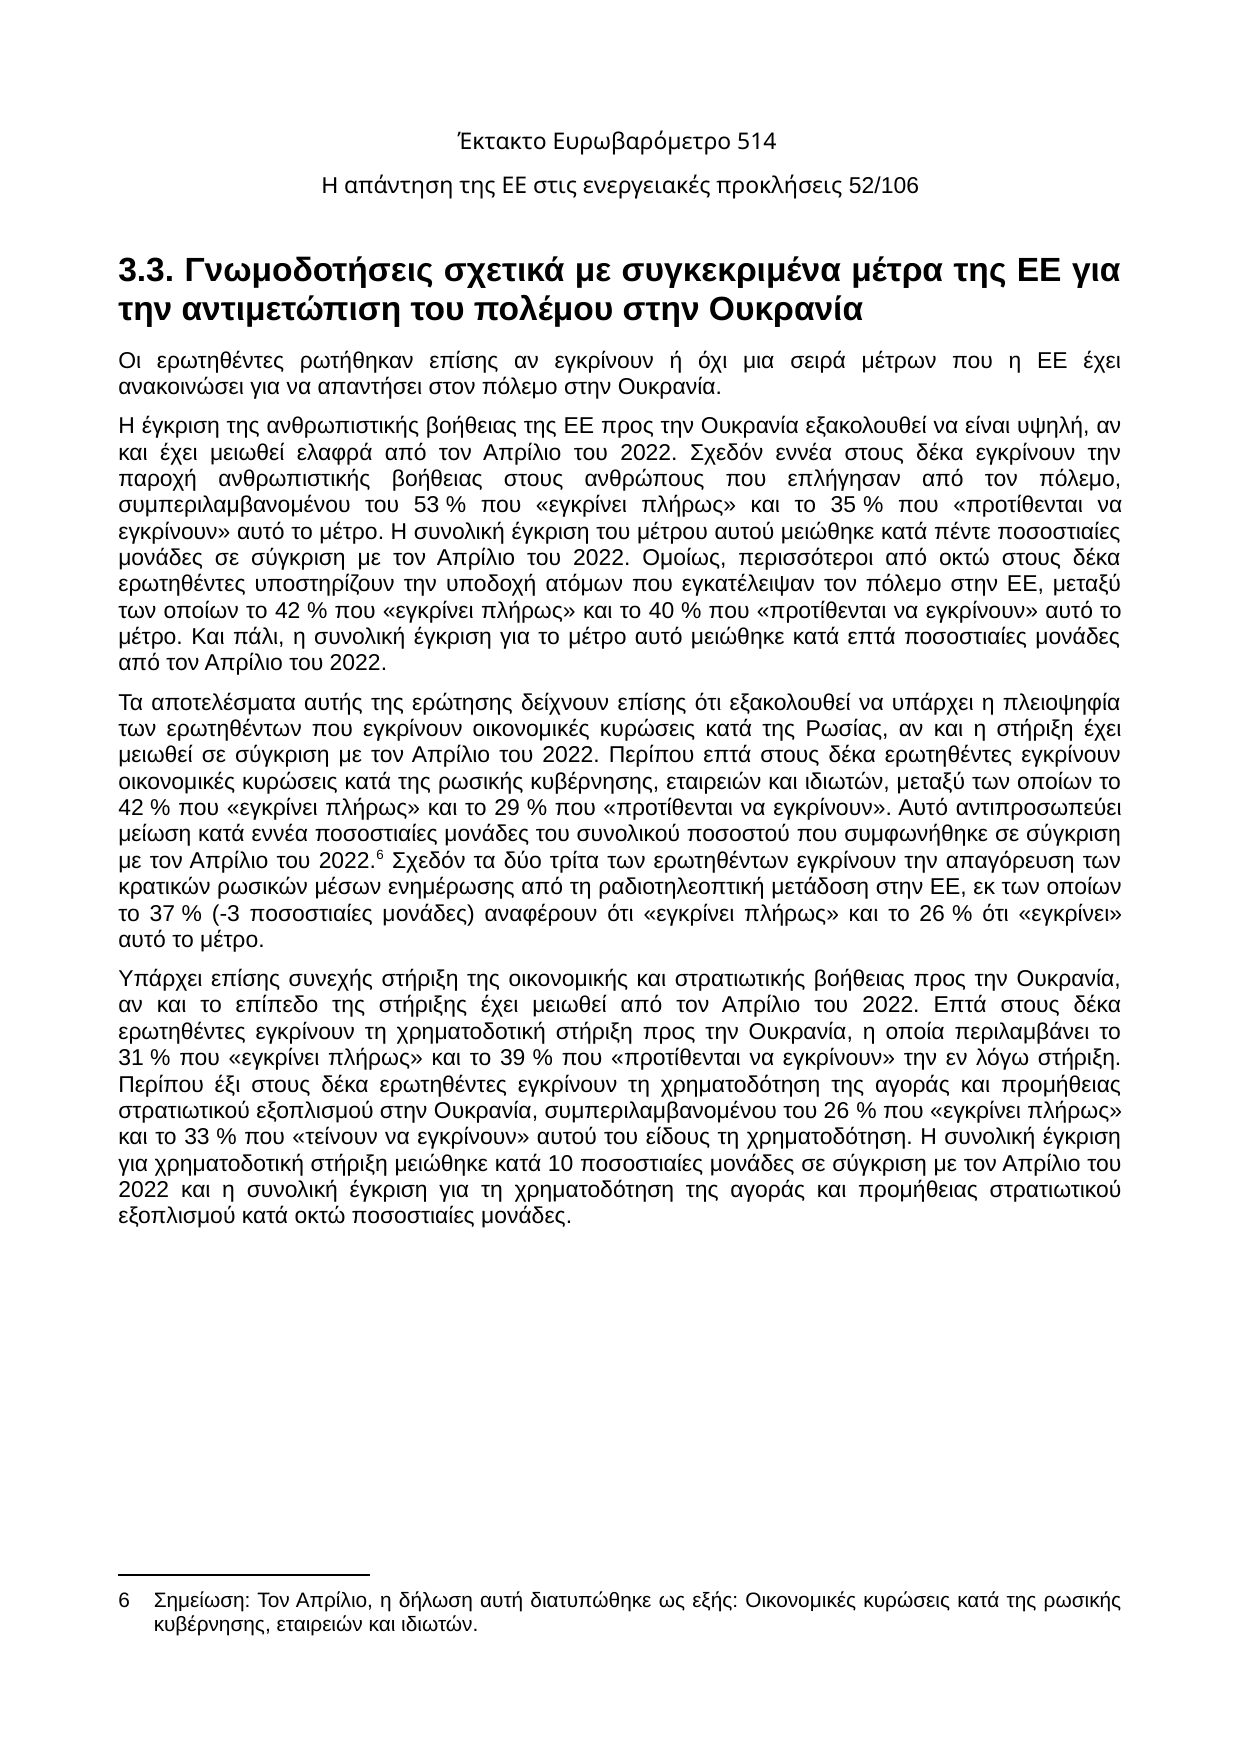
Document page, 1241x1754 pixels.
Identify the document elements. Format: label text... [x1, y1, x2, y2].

text Η έγκριση της ανθρωπιστικής βοήθειας της ΕΕ προς την Ουκρανία εξακολουθεί να είναι υψηλή, αν και έχει μειωθεί ελαφρά από τον Απρίλιο του 2022. Σχεδόν εννέα στους δέκα εγκρίνουν την παροχή ανθρωπιστικής βοήθειας στους ανθρώπους που επλήγησαν από τον πόλεμο, συμπεριλαμβανομένου του 53 % που «εγκρίνει πλήρως» και το 35 % που «προτίθενται να εγκρίνουν» αυτό το μέτρο. Η συνολική έγκριση του μέτρου αυτού μειώθηκε κατά πέντε ποσοστιαίες μονάδες σε σύγκριση με τον Απρίλιο του 2022. Ομοίως, περισσότεροι από οκτώ στους δέκα ερωτηθέντες υποστηρίζουν την υποδοχή ατόμων που εγκατέλειψαν τον πόλεμο στην ΕΕ, μεταξύ των οποίων το 42 % που «εγκρίνει πλήρως» και το 40 % που «προτίθενται να εγκρίνουν» αυτό το μέτρο. Και πάλι, η συνολική έγκριση για το μέτρο αυτό μειώθηκε κατά επτά ποσοστιαίες μονάδες από τον Απρίλιο του 2022. [118, 412, 1122, 676]
text Σημείωση: Τον Απρίλιο, η δήλωση αυτή διατυπώθηκε ως εξής: Οικονομικές κυρώσεις κατά της ρωσικής κυβέρνησης, εταιρειών και ιδιωτών. [118, 1588, 1122, 1636]
text Οι ερωτηθέντες ρωτήθηκαν επίσης αν εγκρίνουν ή όχι μια σειρά μέτρων που η ΕΕ έχει ανακοινώσει για να απαντήσει στον πόλεμο στην Ουκρανία. [118, 347, 1122, 399]
subtitle 3.3. Γνωμοδοτήσεις σχετικά με συγκεκριμένα μέτρα της ΕΕ για την αντιμετώπιση του πολέμου στην Ουκρανία [118, 250, 1122, 328]
text Τα αποτελέσματα αυτής της ερώτησης δείχνουν επίσης ότι εξακολουθεί να υπάρχει η πλειοψηφία των ερωτηθέντων που εγκρίνουν οικονομικές κυρώσεις κατά της Ρωσίας, αν και η στήριξη έχει μειωθεί σε σύγκριση με τον Απρίλιο του 2022. Περίπου επτά στους δέκα ερωτηθέντες εγκρίνουν οικονομικές κυρώσεις κατά της ρωσικής κυβέρνησης, εταιρειών και ιδιωτών, μεταξύ των οποίων το 42 % που «εγκρίνει πλήρως» και το 29 % που «προτίθενται να εγκρίνουν». Αυτό αντιπροσωπεύει μείωση κατά εννέα ποσοστιαίες μονάδες του συνολικού ποσοστού που συμφωνήθηκε σε σύγκριση με τον Απρίλιο του 2022. Σχεδόν τα δύο τρίτα των ερωτηθέντων εγκρίνουν την απαγόρευση των κρατικών ρωσικών μέσων ενημέρωσης από τη ραδιοτηλεοπτική μετάδοση στην ΕΕ, εκ των οποίων το 37 % (-3 ποσοστιαίες μονάδες) αναφέρουν ότι «εγκρίνει πλήρως» και το 26 % ότι «εγκρίνει» αυτό το μέτρο. [118, 689, 1122, 952]
text Υπάρχει επίσης συνεχής στήριξη της οικονομικής και στρατιωτικής βοήθειας προς την Ουκρανία, αν και το επίπεδο της στήριξης έχει μειωθεί από τον Απρίλιο του 2022. Επτά στους δέκα ερωτηθέντες εγκρίνουν τη χρηματοδοτική στήριξη προς την Ουκρανία, η οποία περιλαμβάνει το 31 % που «εγκρίνει πλήρως» και το 39 % που «προτίθενται να εγκρίνουν» την εν λόγω στήριξη. Περίπου έξι στους δέκα ερωτηθέντες εγκρίνουν τη χρηματοδότηση της αγοράς και προμήθειας στρατιωτικού εξοπλισμού στην Ουκρανία, συμπεριλαμβανομένου του 26 % που «εγκρίνει πλήρως» και το 33 % που «τείνουν να εγκρίνουν» αυτού του είδους τη χρηματοδότηση. Η συνολική έγκριση για χρηματοδοτική στήριξη μειώθηκε κατά 10 ποσοστιαίες μονάδες σε σύγκριση με τον Απρίλιο του 2022 και η συνολική έγκριση για τη χρηματοδότηση της αγοράς και προμήθειας στρατιωτικού εξοπλισμού κατά οκτώ ποσοστιαίες μονάδες. [118, 965, 1122, 1229]
